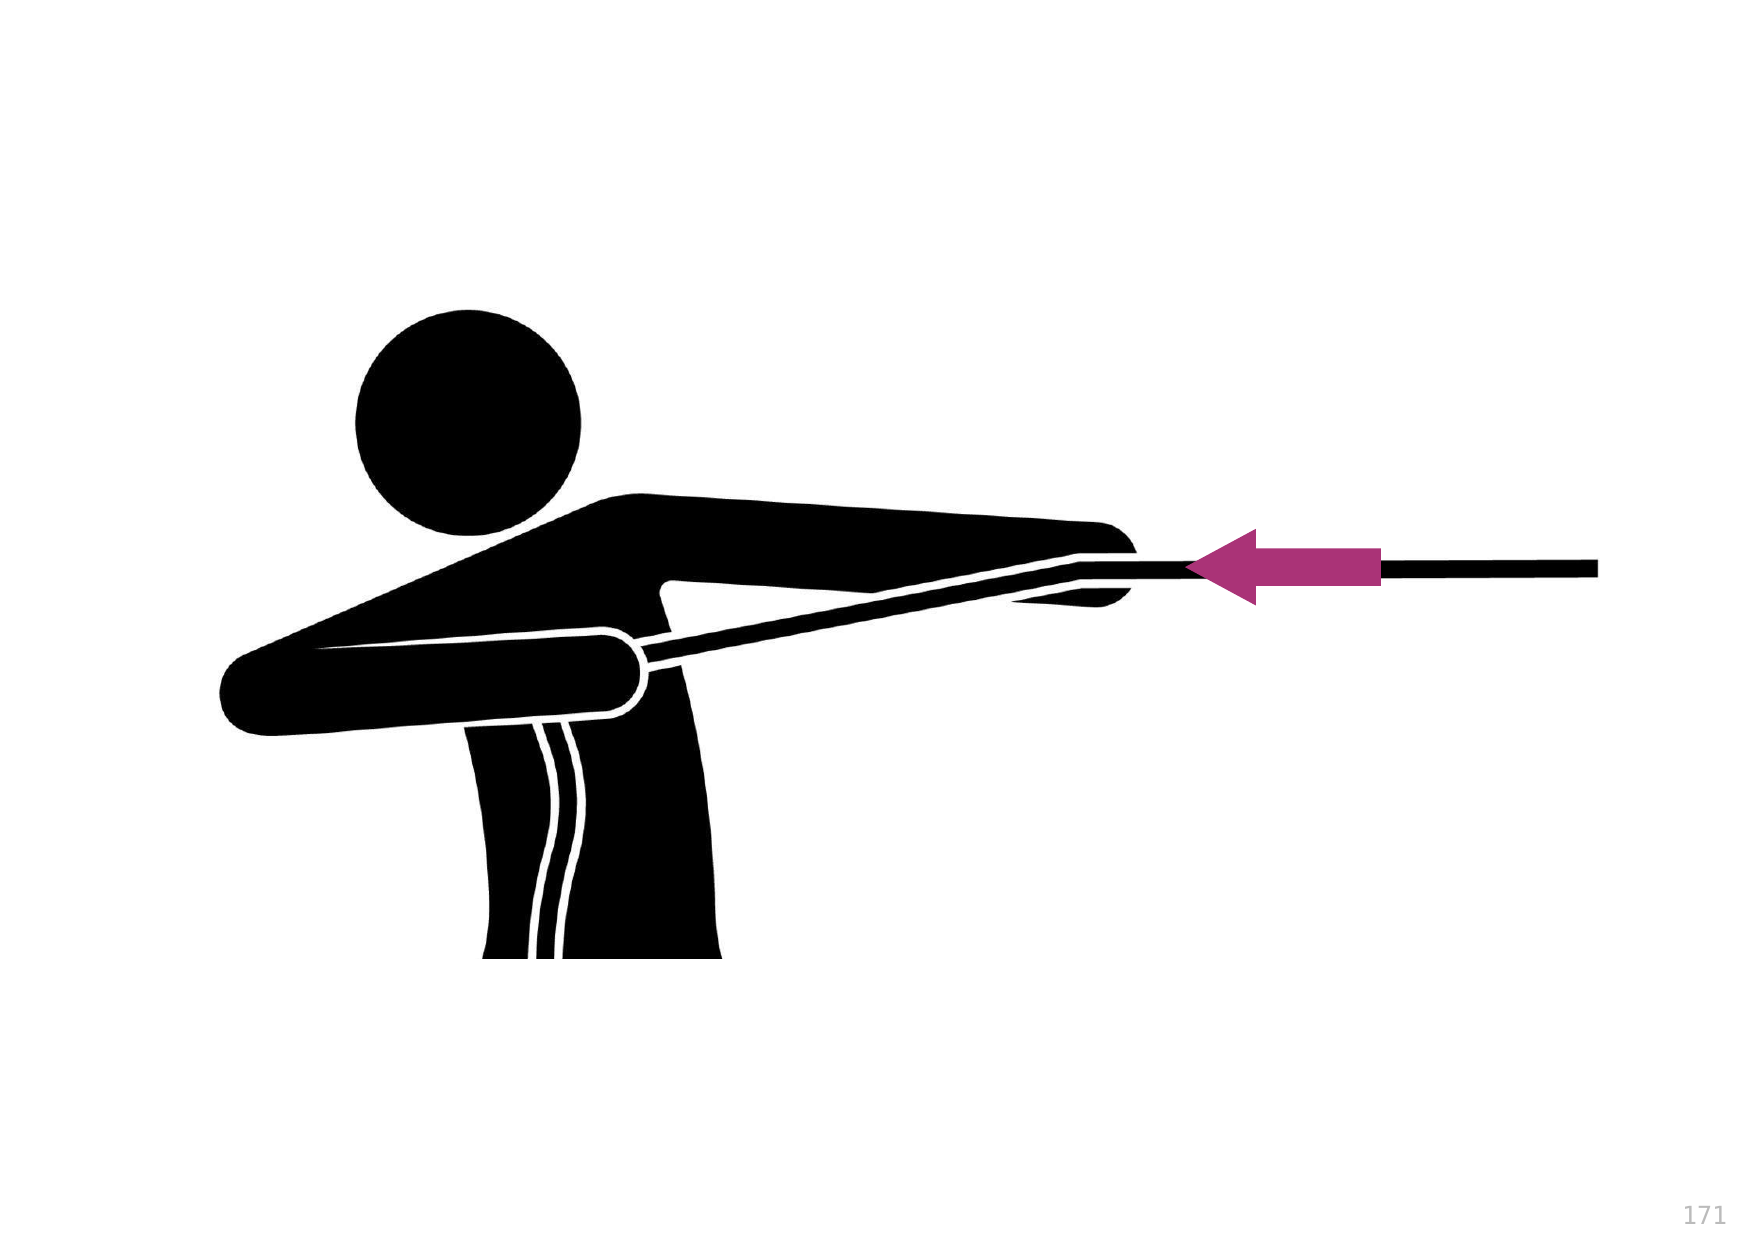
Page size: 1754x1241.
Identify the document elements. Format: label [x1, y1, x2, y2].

picture [207, 299, 1606, 960]
text_box [1184, 528, 1381, 606]
